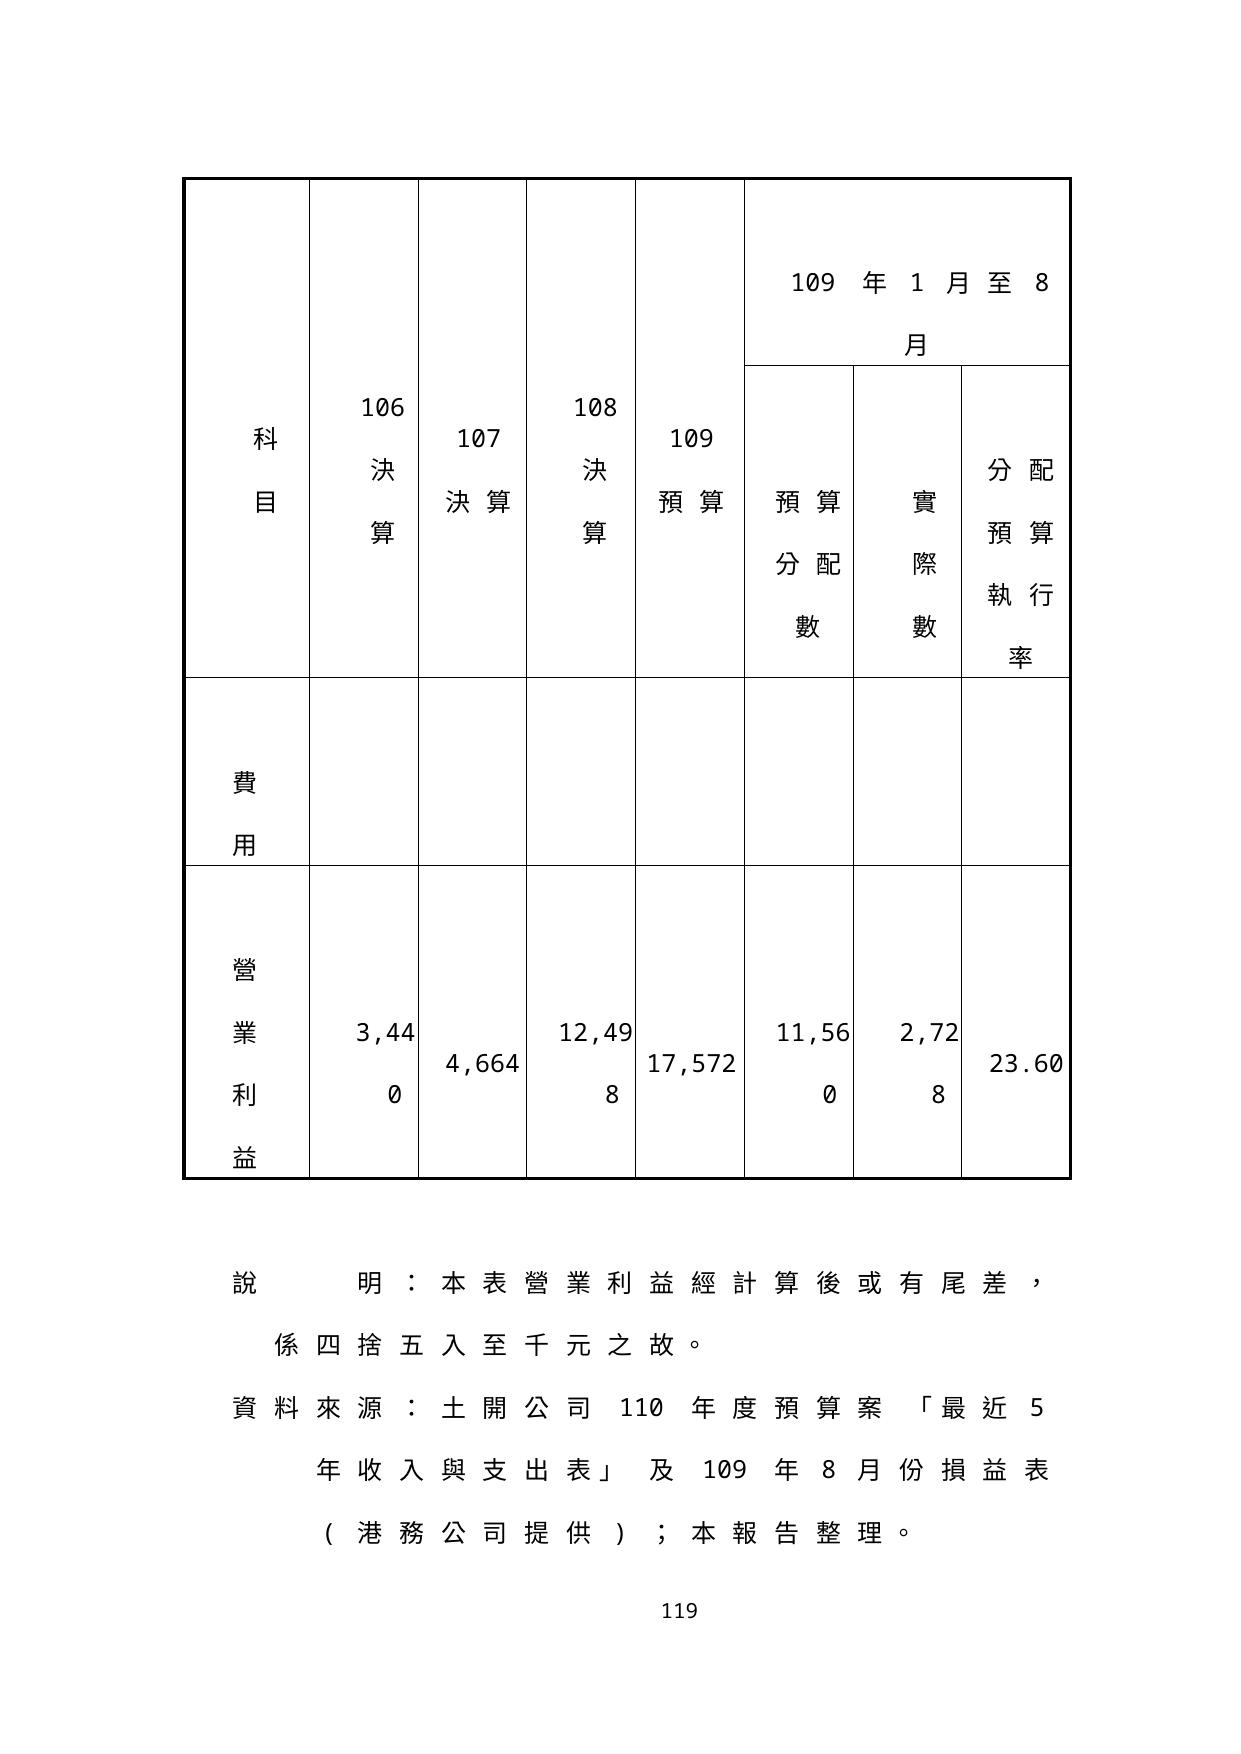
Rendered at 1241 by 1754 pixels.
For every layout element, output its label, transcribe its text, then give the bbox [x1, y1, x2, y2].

table_header 108決算 [527, 180, 635, 677]
table_header 109年1月至8月 [745, 180, 1069, 365]
table_cell 23.60 [962, 866, 1069, 1177]
table_cell 費用 [186, 678, 309, 865]
table_header 科目 [186, 180, 309, 677]
table_cell [527, 678, 635, 865]
table_cell 4,664 [419, 866, 526, 1177]
table_cell [854, 678, 961, 865]
table_cell 3,440 [310, 866, 418, 1177]
table_cell [636, 678, 744, 865]
table_cell 12,498 [527, 866, 635, 1177]
table_cell 實際數 [854, 366, 961, 677]
table_cell 17,572 [636, 866, 744, 1177]
text 資料來源：土開公司110年度預算案「最近5年收入與支出表」及109年8月份損益表(港務公司提供)；本報告整理。 [184, 1365, 1058, 1552]
table_cell [310, 678, 418, 865]
table_cell [745, 678, 853, 865]
table_cell [419, 678, 526, 865]
table_cell 2,728 [854, 866, 961, 1177]
table_cell 營業利益 [186, 866, 309, 1177]
table_cell 11,560 [745, 866, 853, 1177]
table_cell 分配預算執行率 [962, 366, 1069, 677]
table_header 109預算 [636, 180, 744, 677]
text 說 明：本表營業利益經計算後或有尾差，係四捨五入至千元之故。 [184, 1240, 1058, 1365]
table_header 107決算 [419, 180, 526, 677]
table_cell [962, 678, 1069, 865]
table_header 106決算 [310, 180, 418, 677]
table_cell 預算分配數 [745, 366, 853, 677]
